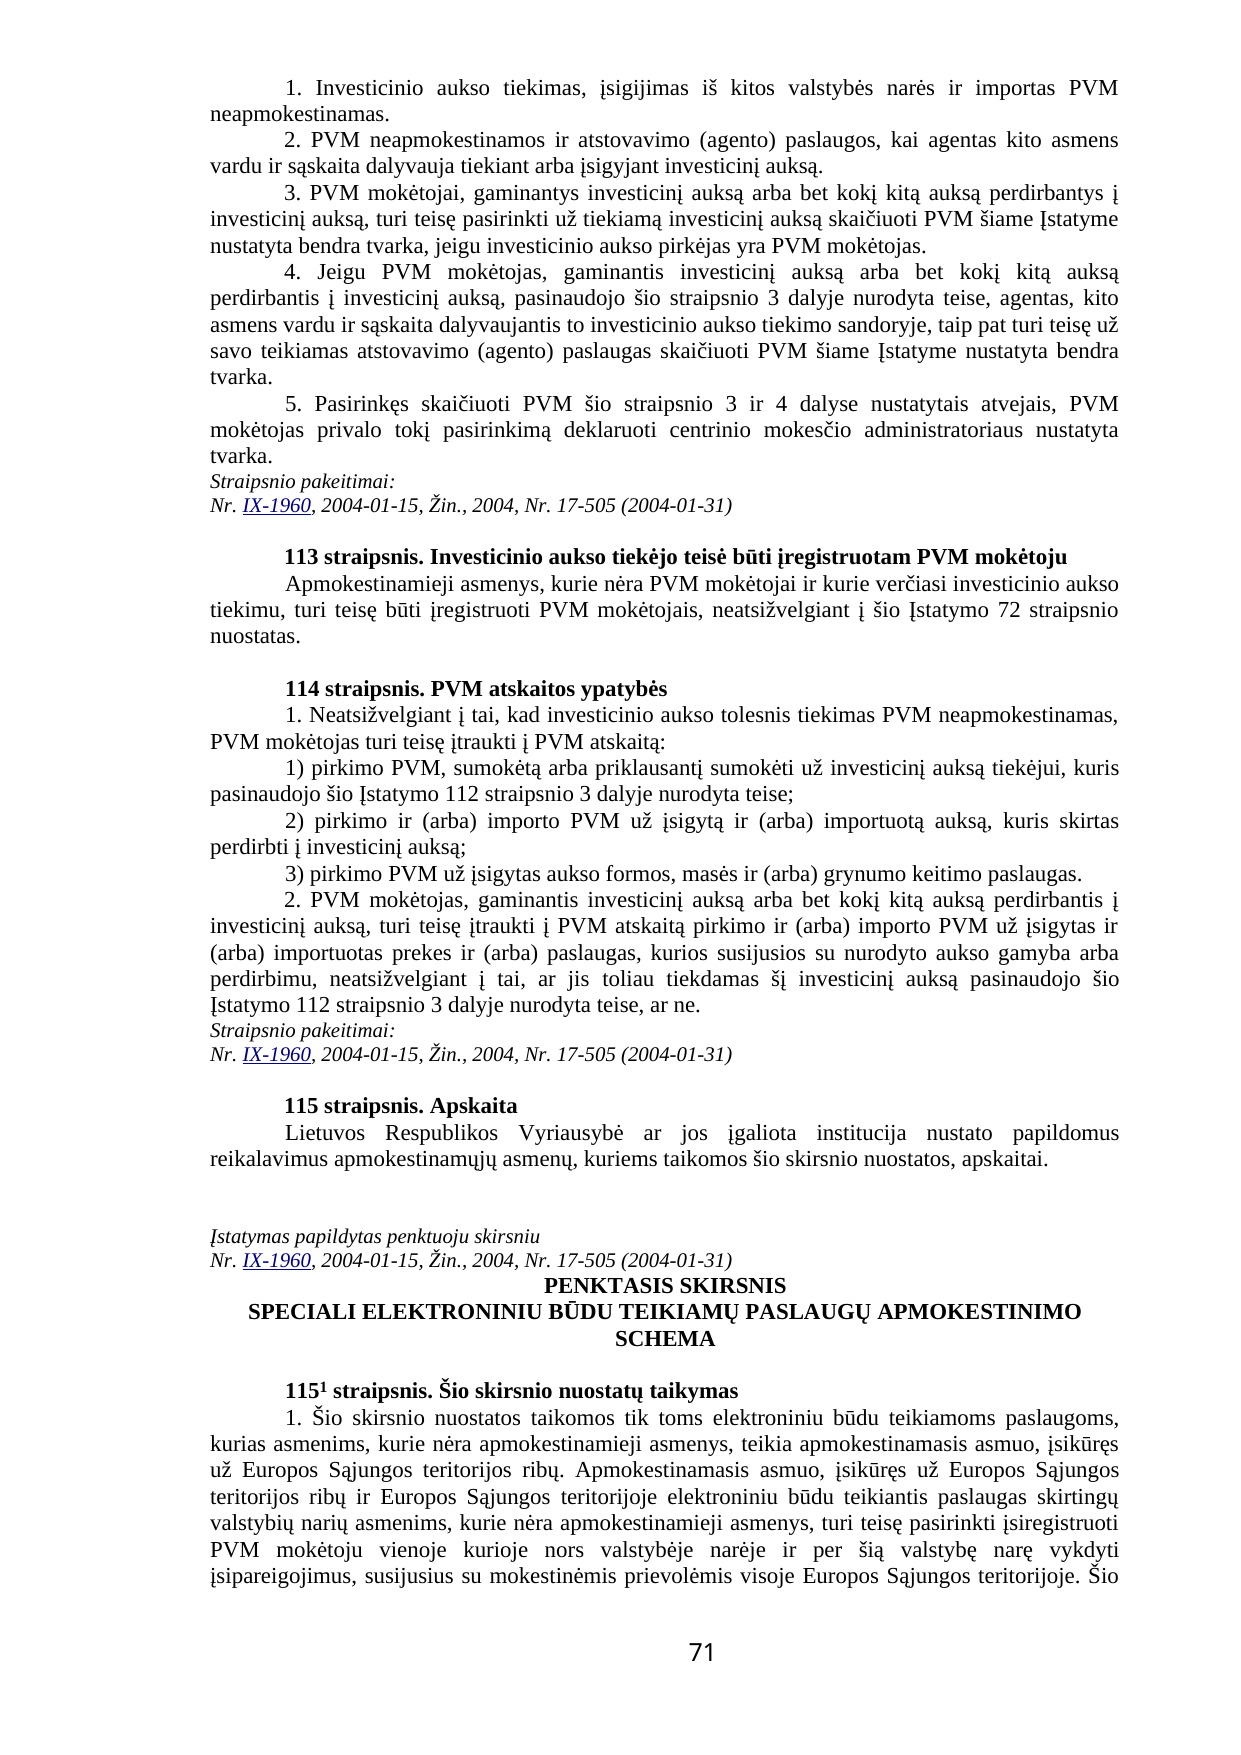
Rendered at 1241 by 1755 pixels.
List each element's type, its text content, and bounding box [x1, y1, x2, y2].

text Įstatymas papildytas penktuoju skirsniu [210, 1224, 1120, 1248]
text 115 straipsnis. Apskaita [210, 1092, 1120, 1118]
text SPECIALI ELEKTRONINIU BŪDU TEIKIAMŲ PASLAUGŲ APMOKESTINIMO SCHEMA [210, 1298, 1120, 1351]
text 2) pirkimo ir (arba) importo PVM už įsigytą ir (arba) importuotą auksą, kuris skirtas perdirbti į investicinį auksą; [210, 807, 1120, 859]
text 4. Jeigu PVM mokėtojas, gaminantis investicinį auksą arba bet kokį kitą auksą perdirbantis į investicinį auksą, pasinaudojo šio straipsnio 3 dalyje nurodyta teise, agentas, kito asmens vardu ir sąskaita dalyvaujantis to investicinio aukso tiekimo sandoryje, taip pat turi teisę už savo teikiamas atstovavimo (agento) paslaugas skaičiuoti PVM šiame Įstatyme nustatyta bendra tvarka. [210, 258, 1120, 390]
text 3) pirkimo PVM už įsigytas aukso formos, masės ir (arba) grynumo keitimo paslaugas. [210, 859, 1120, 886]
text Nr. IX-1960, 2004-01-15, Žin., 2004, Nr. 17-505 (2004-01-31) [210, 1248, 1120, 1272]
text 1. Šio skirsnio nuostatos taikomos tik toms elektroniniu būdu teikiamoms paslaugoms, kurias asmenims, kurie nėra apmokestinamieji asmenys, teikia apmokestinamasis asmuo, įsikūręs už Europos Sąjungos teritorijos ribų. Apmokestinamasis asmuo, įsikūręs už Europos Sąjungos teritorijos ribų ir Europos Sąjungos teritorijoje elektroniniu būdu teikiantis paslaugas skirtingų valstybių narių asmenims, kurie nėra apmokestinamieji asmenys, turi teisę pasirinkti įsiregistruoti PVM mokėtoju vienoje kurioje nors valstybėje narėje ir per šią valstybę narę vykdyti įsipareigojimus, susijusius su mokestinėmis prievolėmis visoje Europos Sąjungos teritorijoje. Šio [210, 1404, 1120, 1588]
text Lietuvos Respublikos Vyriausybė ar jos įgaliota institucija nustato papildomus reikalavimus apmokestinamųjų asmenų, kuriems taikomos šio skirsnio nuostatos, apskaitai. [210, 1118, 1120, 1171]
text 113 straipsnis. Investicinio aukso tiekėjo teisė būti įregistruotam PVM mokėtoju [210, 543, 1120, 570]
text Nr. IX-1960, 2004-01-15, Žin., 2004, Nr. 17-505 (2004-01-31) [210, 1042, 1120, 1066]
text 5. Pasirinkęs skaičiuoti PVM šio straipsnio 3 ir 4 dalyse nustatytais atvejais, PVM mokėtojas privalo tokį pasirinkimą deklaruoti centrinio mokesčio administratoriaus nustatyta tvarka. [210, 390, 1120, 469]
text Nr. IX-1960, 2004-01-15, Žin., 2004, Nr. 17-505 (2004-01-31) [210, 493, 1120, 517]
text 1) pirkimo PVM, sumokėtą arba priklausantį sumokėti už investicinį auksą tiekėjui, kuris pasinaudojo šio Įstatymo 112 straipsnio 3 dalyje nurodyta teise; [210, 754, 1120, 807]
subtitle PENKTASIS SKIRSNIS [210, 1272, 1120, 1298]
text 1. Neatsižvelgiant į tai, kad investicinio aukso tolesnis tiekimas PVM neapmokestinamas, PVM mokėtojas turi teisę įtraukti į PVM atskaitą: [210, 701, 1120, 754]
text 2. PVM neapmokestinamos ir atstovavimo (agento) paslaugos, kai agentas kito asmens vardu ir sąskaita dalyvauja tiekiant arba įsigyjant investicinį auksą. [210, 126, 1120, 179]
text 2. PVM mokėtojas, gaminantis investicinį auksą arba bet kokį kitą auksą perdirbantis į investicinį auksą, turi teisę įtraukti į PVM atskaitą pirkimo ir (arba) importo PVM už įsigytas ir (arba) importuotas prekes ir (arba) paslaugas, kurios susijusios su nurodyto aukso gamyba arba perdirbimu, neatsižvelgiant į tai, ar jis toliau tiekdamas šį investicinį auksą pasinaudojo šio Įstatymo 112 straipsnio 3 dalyje nurodyta teise, ar ne. [210, 886, 1120, 1018]
text Straipsnio pakeitimai: [210, 469, 1120, 493]
text 114 straipsnis. PVM atskaitos ypatybės [210, 675, 1120, 701]
text 1151 straipsnis. Šio skirsnio nuostatų taikymas [210, 1377, 1120, 1404]
text Straipsnio pakeitimai: [210, 1018, 1120, 1042]
text 3. PVM mokėtojai, gaminantys investicinį auksą arba bet kokį kitą auksą perdirbantys į investicinį auksą, turi teisę pasirinkti už tiekiamą investicinį auksą skaičiuoti PVM šiame Įstatyme nustatyta bendra tvarka, jeigu investicinio aukso pirkėjas yra PVM mokėtojas. [210, 179, 1120, 258]
text 1. Investicinio aukso tiekimas, įsigijimas iš kitos valstybės narės ir importas PVM neapmokestinamas. [210, 73, 1120, 126]
text Apmokestinamieji asmenys, kurie nėra PVM mokėtojai ir kurie verčiasi investicinio aukso tiekimu, turi teisę būti įregistruoti PVM mokėtojais, neatsižvelgiant į šio Įstatymo 72 straipsnio nuostatas. [210, 570, 1120, 649]
